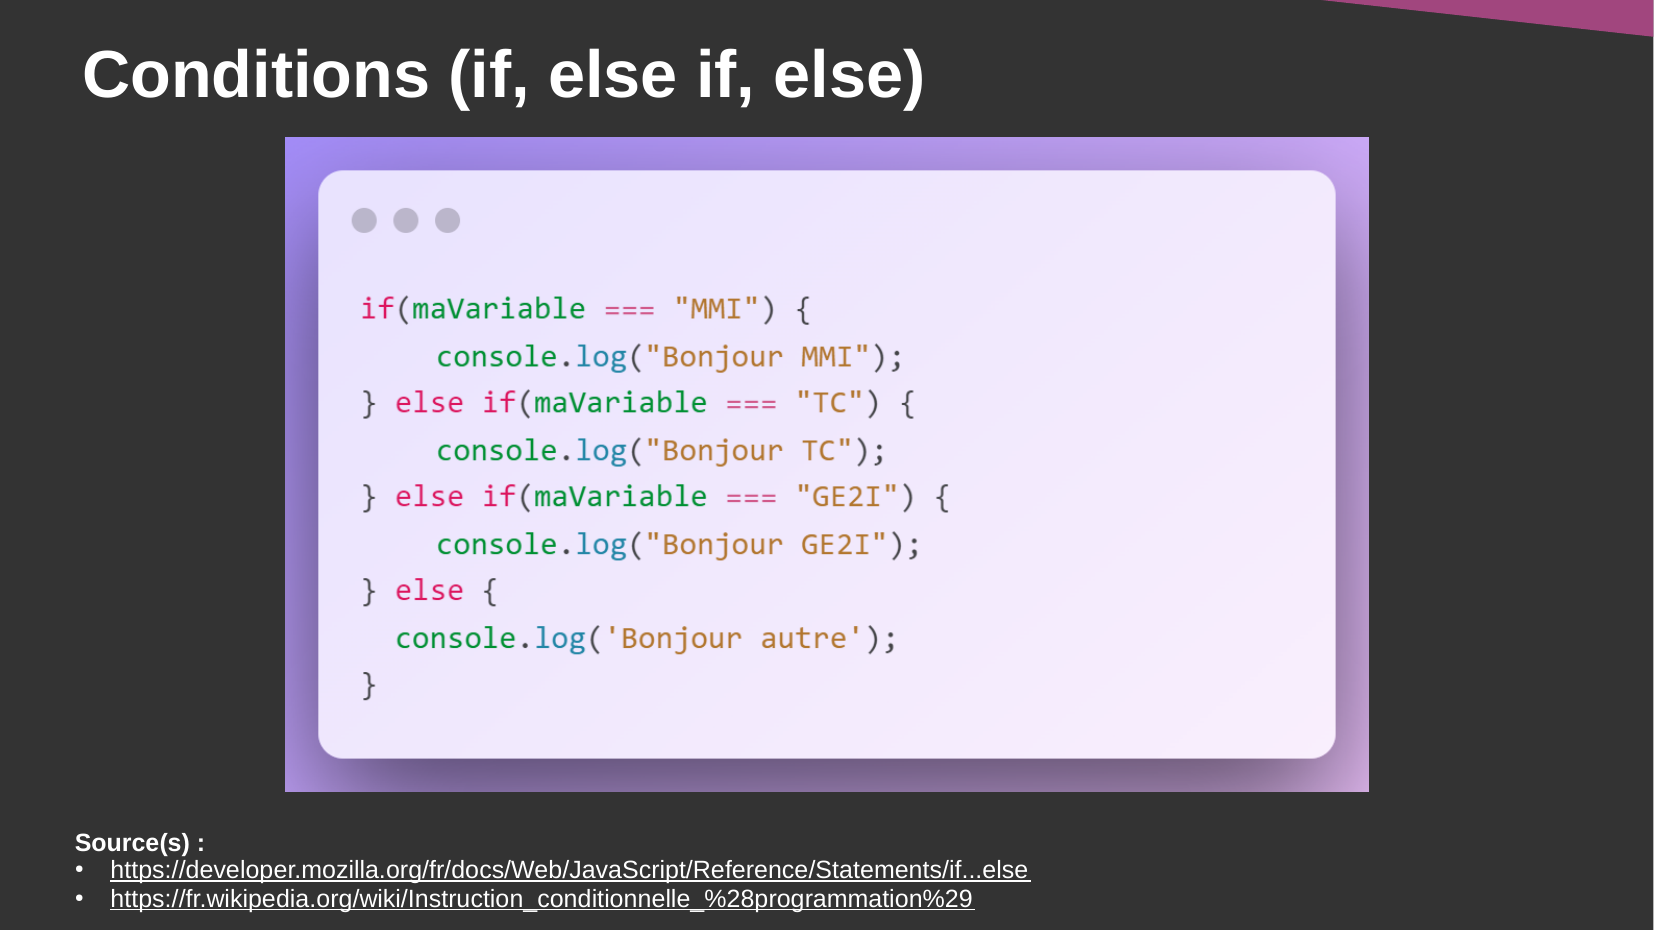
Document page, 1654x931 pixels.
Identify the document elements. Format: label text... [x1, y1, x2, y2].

picture [285, 137, 1369, 792]
text_box Source(s) : https://developer.mozilla.org/fr/docs/Web/JavaScript/Reference/Statements/if...else https://fr.wikipedia.org/wiki/Instruction_conditionnelle_%28programmation%29 [60, 820, 1583, 920]
text_box [1321, 0, 1654, 37]
title Conditions (if, else if, else) [82, 37, 1571, 114]
